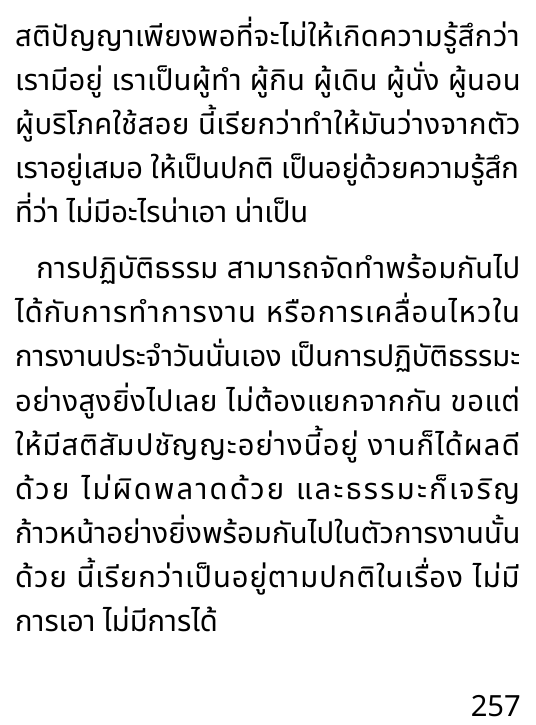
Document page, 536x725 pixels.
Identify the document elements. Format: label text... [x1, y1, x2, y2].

text สติปัญญาเพียงพอที่จะไม่ให้เกิดความรู้สึกว่า เรามีอยู่ เราเป็นผู้ทำ ผู้กิน ผู้เดิน ผู้นั่ง ผู้นอน ผู้บริโภคใช้สอย นี้เรียกว่าทำให้มันว่างจากตัวเราอยู่เสมอ ให้เป็นปกติ เป็นอยู่ด้วยความรู้สึกที่ว่า ไม่มีอะไรน่าเอา น่าเป็น [15, 15, 521, 235]
text การปฏิบัติธรรม สามารถจัดทำพร้อมกันไปได้กับการทำการงาน หรือการเคลื่อนไหวในการงานประจำวันนั่นเอง เป็นการปฏิบัติธรรมะอย่างสูงยิ่งไปเลย ไม่ต้องแยกจากกัน ขอแต่ให้มีสติสัมปชัญญะอย่างนี้อยู่ งานก็ได้ผลดีด้วย ไม่ผิดพลาดด้วย และธรรมะก็เจริญก้าวหน้าอย่างยิ่งพร้อมกันไปในตัวการงานนั้นด้วย นี้เรียกว่าเป็นอยู่ตามปกติในเรื่อง ไม่มีการเอา ไม่มีการได้ [15, 248, 521, 644]
